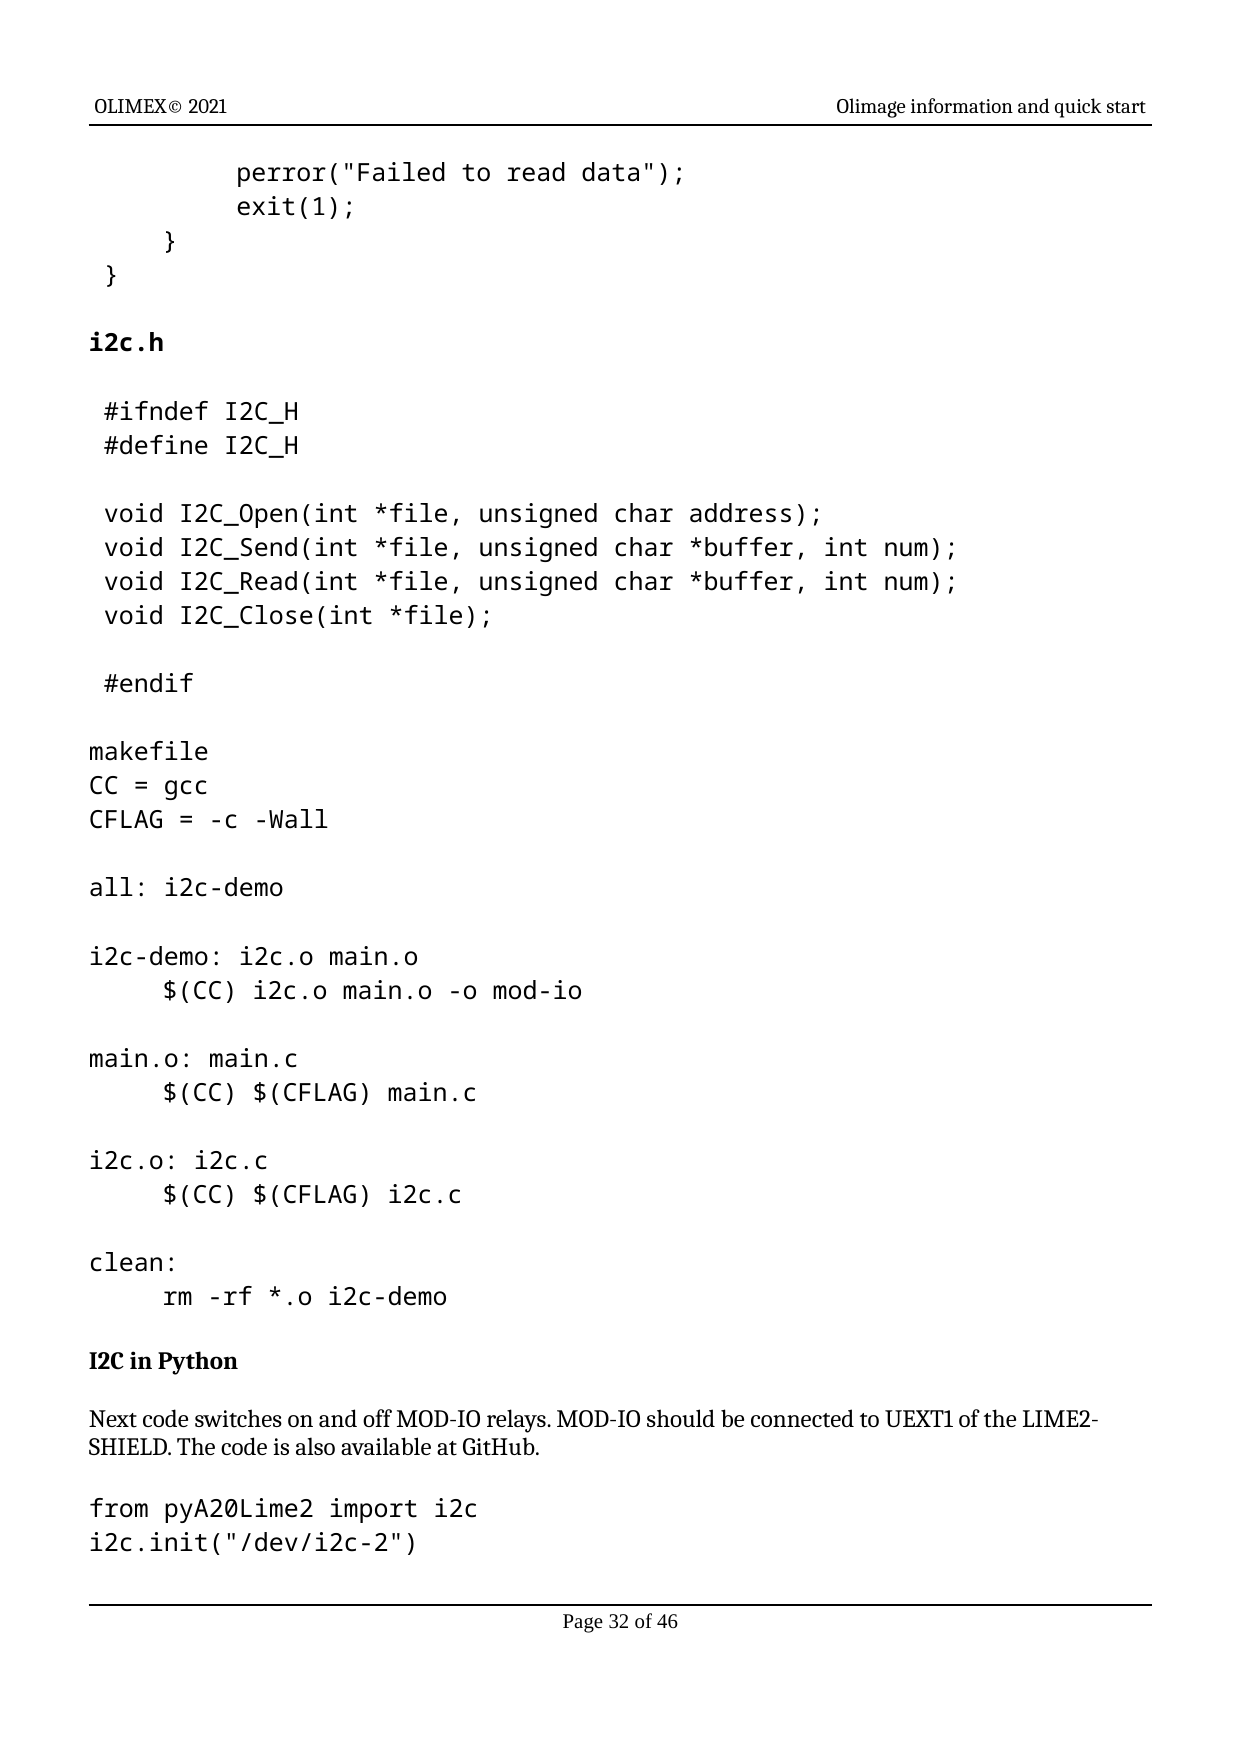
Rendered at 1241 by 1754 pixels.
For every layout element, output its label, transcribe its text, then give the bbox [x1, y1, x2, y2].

text #endif [88, 666, 1152, 700]
text CC = gcc [88, 768, 1152, 802]
text main.o: main.c [88, 1040, 1152, 1074]
text perror("Failed to read data"); [88, 155, 1152, 189]
text #ifndef I2C_H [88, 393, 1152, 427]
text i2c-demo: i2c.o main.o [88, 938, 1152, 972]
text $(CC) $(CFLAG) i2c.c [88, 1177, 1152, 1211]
text $(CC) $(CFLAG) main.c [88, 1074, 1152, 1108]
text rm -rf *.o i2c-demo [88, 1279, 1152, 1313]
text makefile [88, 734, 1152, 768]
text all: i2c-demo [88, 870, 1152, 904]
text } [88, 223, 1152, 257]
text i2c.init("/dev/i2c-2") [88, 1525, 1152, 1559]
text from pyA20Lime2 import i2c [88, 1491, 1152, 1525]
text i2c.o: i2c.c [88, 1143, 1152, 1177]
text CFLAG = -c -Wall [88, 802, 1152, 836]
text exit(1); [88, 189, 1152, 223]
text void I2C_Open(int *file, unsigned char address); [88, 495, 1152, 529]
text void I2C_Close(int *file); [88, 598, 1152, 632]
text void I2C_Send(int *file, unsigned char *buffer, int num); [88, 529, 1152, 563]
text Next code switches on and off MOD-IO relays. MOD-IO should be connected to UEXT1 of the LIME2-SHIELD. The code is also available at GitHub. [88, 1404, 1152, 1462]
text i2c.h [88, 325, 1152, 359]
text } [88, 257, 1152, 291]
text $(CC) i2c.o main.o -o mod-io [88, 972, 1152, 1006]
text #define I2C_H [88, 427, 1152, 461]
text void I2C_Read(int *file, unsigned char *buffer, int num); [88, 563, 1152, 598]
text I2C in Python [88, 1347, 1152, 1376]
text clean: [88, 1245, 1152, 1279]
